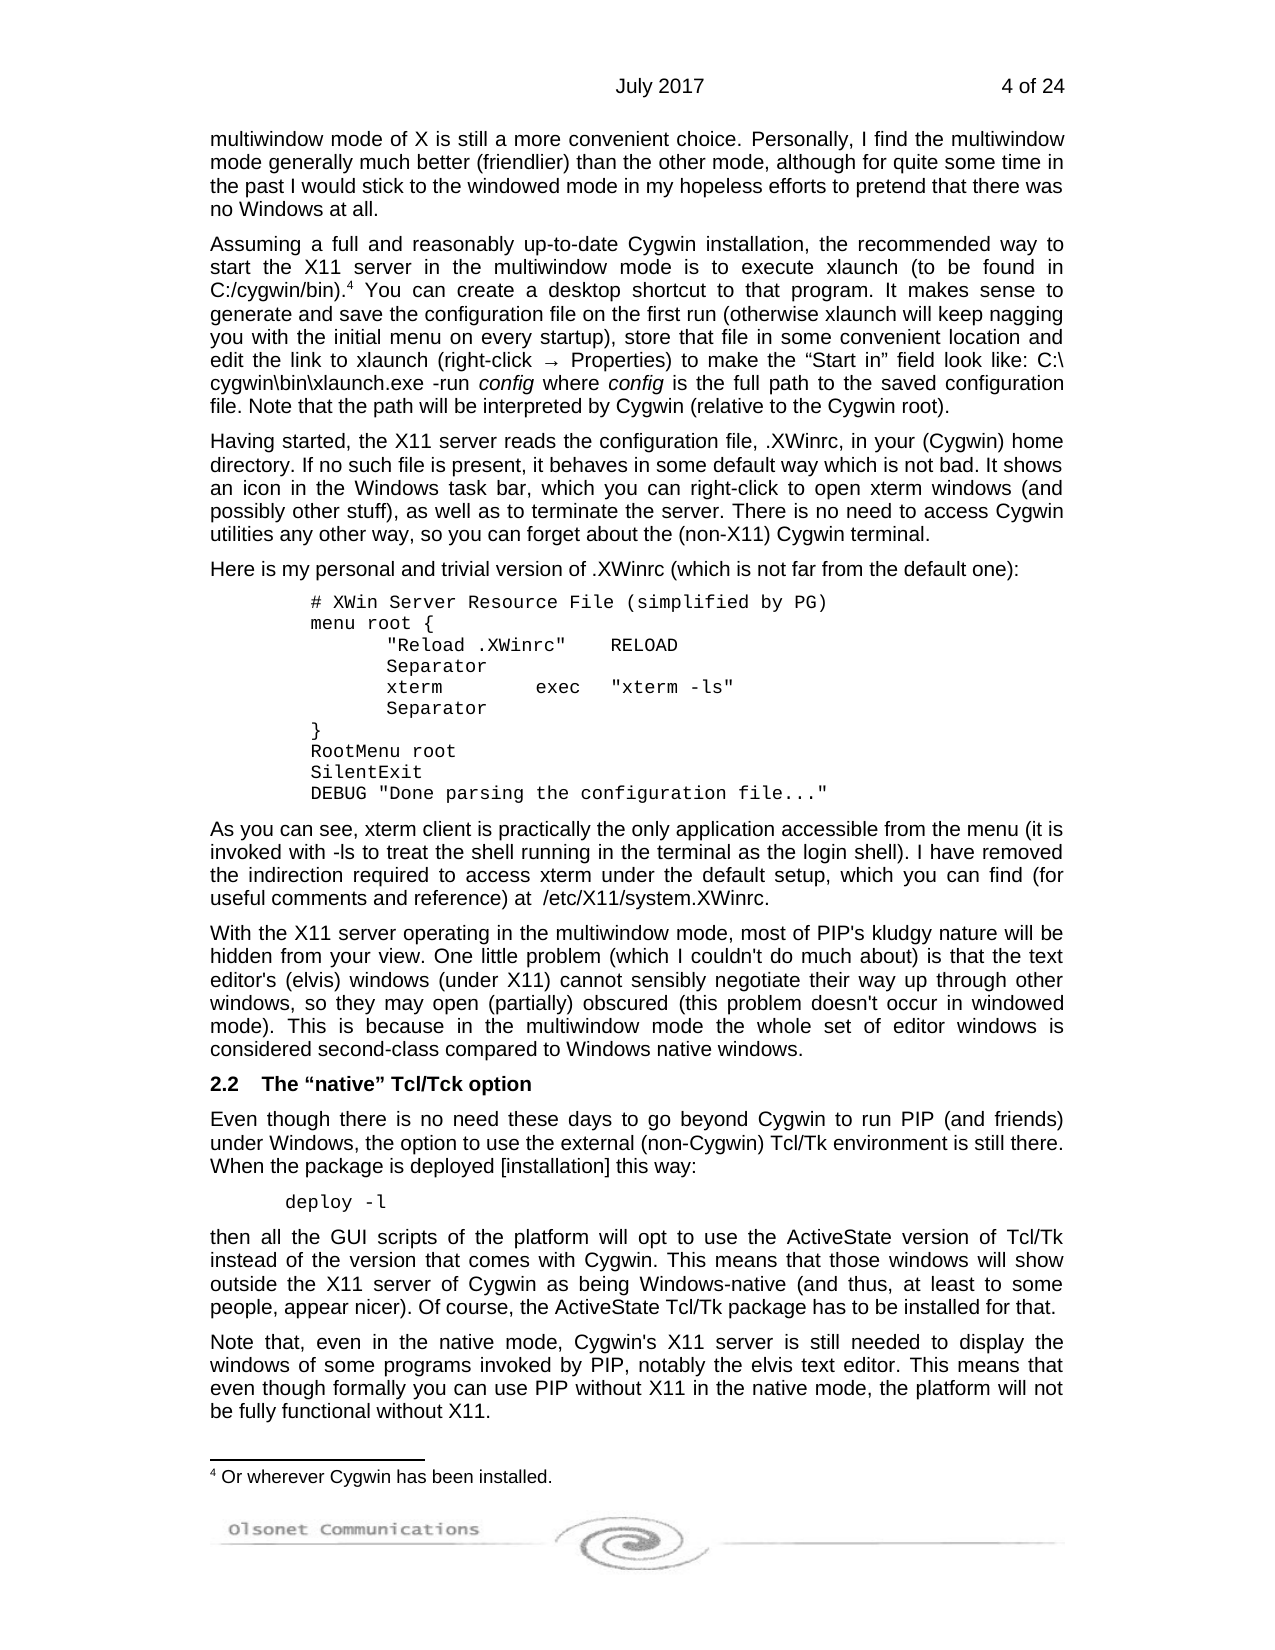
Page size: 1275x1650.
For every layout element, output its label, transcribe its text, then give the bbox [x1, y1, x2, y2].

text deploy -l [210, 1189, 1065, 1214]
text Having started, the X11 server reads the configuration file, .XWinrc, in your (Cygwin) home directory. If no such file is present, it behaves in some default way which is not bad. It shows an icon in the Windows task bar, which you can right-click to open xterm windows (and possibly other stuff), as well as to terminate the server. There is no need to access Cygwin utilities any other way, so you can forget about the (non-X11) Cygwin terminal. [210, 430, 1065, 546]
text With the X11 server operating in the multiwindow mode, most of PIP's kludgy nature will be hidden from your view. One little problem (which I couldn't do much about) is that the text editor's (elvis) windows (under X11) cannot sensibly negotiate their way up through other windows, so they may open (partially) obscured (this problem doesn't occur in windowed mode). This is because in the multiwindow mode the whole set of editor windows is considered second-class compared to Windows native windows. [210, 922, 1065, 1061]
text menu root { [310, 614, 1065, 635]
text "Reload .XWinrc" RELOAD [310, 635, 1065, 657]
text xterm exec "xterm -ls" [310, 678, 1065, 699]
text Assuming a full and reasonably up-to-date Cygwin installation, the recommended way to start the X11 server in the multiwindow mode is to execute xlaunch (to be found in C:/cygwin/bin). You can create a desktop shortcut to that program. It makes sense to generate and save the configuration file on the first run (otherwise xlaunch will keep nagging you with the initial menu on every startup), store that file in some convenient location and edit the link to xlaunch (right-click → Properties) to make the “Start in” field look like: C:\cygwin\bin\xlaunch.exe -run config where config is the full path to the saved configuration file. Note that the path will be interpreted by Cygwin (relative to the Cygwin root). [210, 232, 1065, 418]
text SilentExit [310, 763, 1065, 784]
text Separator [310, 699, 1065, 720]
picture [210, 1501, 1065, 1593]
text Note that, even in the native mode, Cygwin's X11 server is still needed to display the windows of some programs invoked by PIP, notably the elvis text editor. This means that even though formally you can use PIP without X11 in the native mode, the platform will not be fully functional without X11. [210, 1330, 1065, 1423]
text As you can see, xterm client is practically the only application accessible from the menu (it is invoked with -ls to treat the shell running in the terminal as the login shell). I have removed the indirection required to access xterm under the default setup, which you can find (for useful comments and reference) at /etc/X11/system.XWinrc. [210, 817, 1065, 910]
text then all the GUI scripts of the platform will opt to use the ActiveState version of Tcl/Tk instead of the version that comes with Cygwin. This means that those windows will show outside the X11 server of Cygwin as being Windows-native (and thus, at least to some people, appear nicer). Of course, the ActiveState Tcl/Tk package has to be installed for that. [210, 1226, 1065, 1319]
text Even though there is no need these days to go beyond Cygwin to run PIP (and friends) under Windows, the option to use the external (non-Cygwin) Tcl/Tk environment is still there. When the package is deployed [installation] this way: [210, 1108, 1065, 1178]
text } [310, 720, 1065, 742]
text RootMenu root [310, 742, 1065, 763]
text multiwindow mode of X is still a more convenient choice. Personally, I find the multiwindow mode generally much better (friendlier) than the other mode, although for quite some time in the past I would stick to the windowed mode in my hopeless efforts to pretend that there was no Windows at all. [210, 128, 1065, 221]
text DEBUG "Done parsing the configuration file..." [310, 784, 1065, 805]
text # XWin Server Resource File (simplified by PG) [310, 593, 1065, 614]
text Or wherever Cygwin has been installed. [210, 1466, 1065, 1487]
text Here is my personal and trivial version of .XWinrc (which is not far from the default one): [210, 558, 1065, 581]
text Separator [310, 657, 1065, 678]
subtitle The “native” Tcl/Tck option [210, 1073, 1065, 1096]
